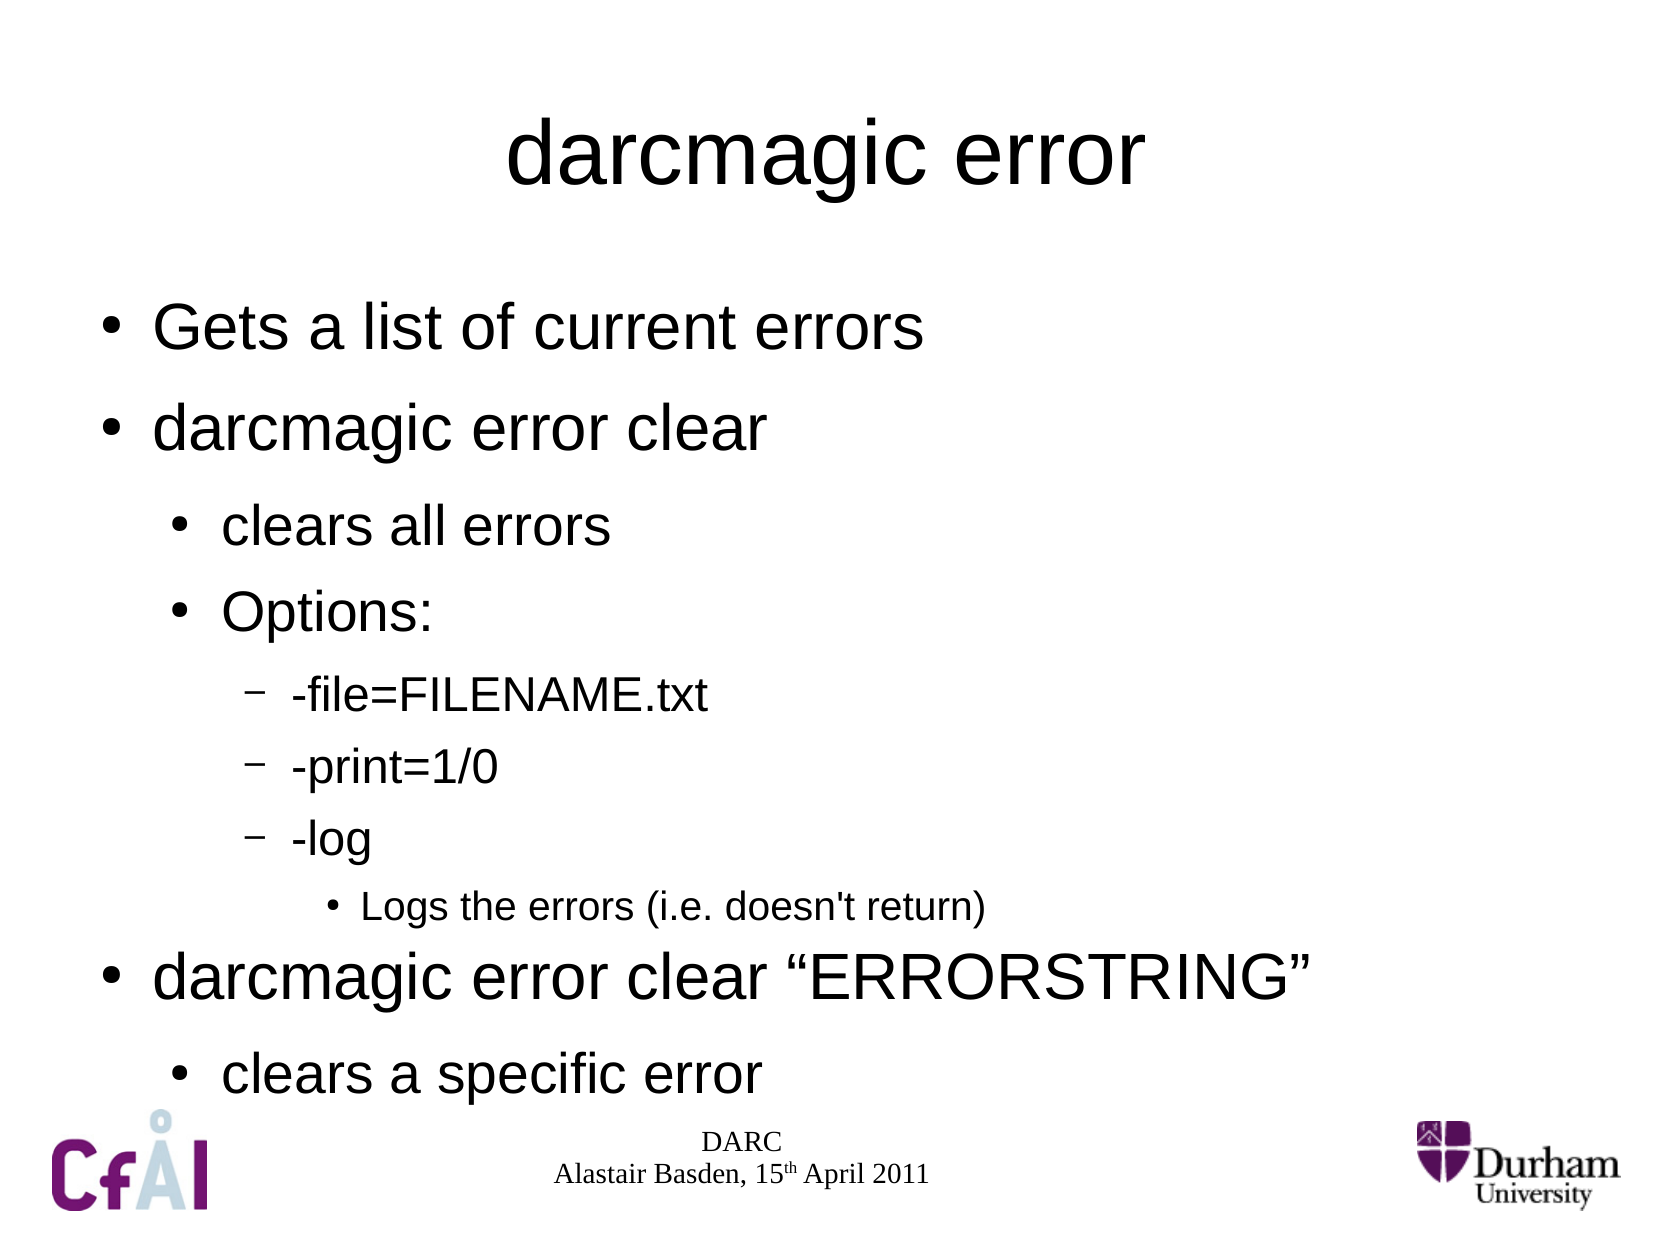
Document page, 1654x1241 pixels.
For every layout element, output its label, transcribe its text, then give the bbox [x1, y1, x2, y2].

picture [52, 1109, 207, 1211]
picture [1417, 1121, 1621, 1211]
list Gets a list of current errors darcmagic error clear clears all errors Options: -file=FILENAME.txt -print=1/0 -log Logs the errors (i.e. doesn't return) darcmagic error clear “ERRORSTRING” clears a specific error [82, 290, 1571, 1109]
title darcmagic error [82, 56, 1571, 250]
